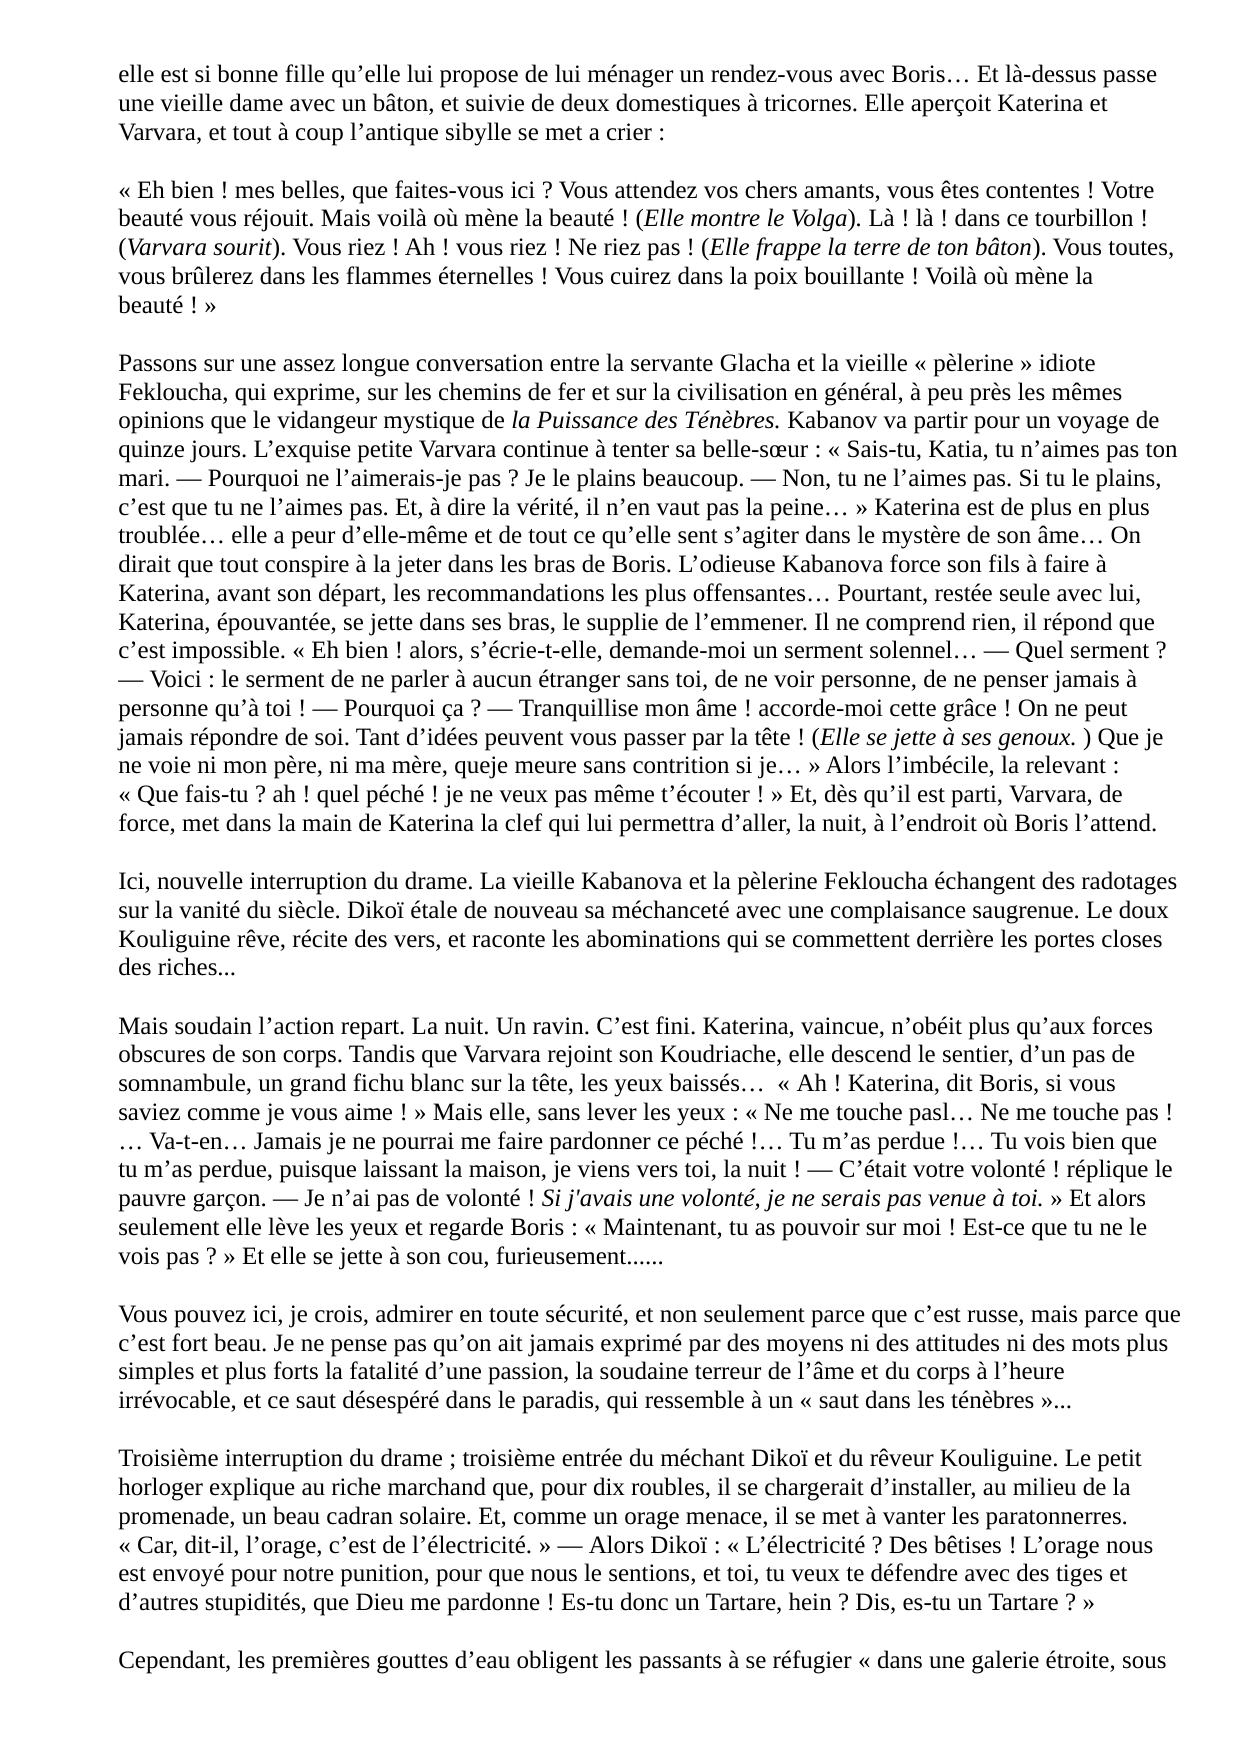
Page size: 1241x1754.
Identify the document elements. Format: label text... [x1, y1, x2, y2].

text Cependant, les premières gouttes d’eau obligent les passants à se réfugier « dans une galerie étroite, sous [118, 1645, 1181, 1674]
text Mais soudain l’action repart. La nuit. Un ravin. C’est fini. Katerina, vaincue, n’obéit plus qu’aux forces obscures de son corps. Tandis que Varvara rejoint son Koudriache, elle descend le sentier, d’un pas de somnambule, un grand fichu blanc sur la tête, les yeux baissés… « Ah ! Katerina, dit Boris, si vous saviez comme je vous aime ! » Mais elle, sans lever les yeux : « Ne me touche pasl… Ne me touche pas !… Va-t-en… Jamais je ne pourrai me faire pardonner ce péché !… Tu m’as perdue !… Tu vois bien que tu m’as perdue, puisque laissant la maison, je viens vers toi, la nuit ! — C’était votre volonté ! réplique le pauvre garçon. — Je n’ai pas de volonté ! Si j'avais une volonté, je ne serais pas venue à toi. » Et alors seulement elle lève les yeux et regarde Boris : « Maintenant, tu as pouvoir sur moi ! Est-ce que tu ne le vois pas ? » Et elle se jette à son cou, furieusement...... [118, 1011, 1181, 1269]
text Passons sur une assez longue conversation entre la servante Glacha et la vieille « pèlerine » idiote Fekloucha, qui exprime, sur les chemins de fer et sur la civilisation en général, à peu près les mêmes opinions que le vidangeur mystique de la Puissance des Ténèbres. Kabanov va partir pour un voyage de quinze jours. L’exquise petite Varvara continue à tenter sa belle-sœur : « Sais-tu, Katia, tu n’aimes pas ton mari. — Pourquoi ne l’aimerais-je pas ? Je le plains beaucoup. — Non, tu ne l’aimes pas. Si tu le plains, c’est que tu ne l’aimes pas. Et, à dire la vérité, il n’en vaut pas la peine… » Katerina est de plus en plus troublée… elle a peur d’elle-même et de tout ce qu’elle sent s’agiter dans le mystère de son âme… On dirait que tout conspire à la jeter dans les bras de Boris. L’odieuse Kabanova force son fils à faire à Katerina, avant son départ, les recommandations les plus offensantes… Pourtant, restée seule avec lui, Katerina, épouvantée, se jette dans ses bras, le supplie de l’emmener. Il ne comprend rien, il répond que c’est impossible. « Eh bien ! alors, s’écrie-t-elle, demande-moi un serment solennel… — Quel serment ? — Voici : le serment de ne parler à aucun étranger sans toi, de ne voir personne, de ne penser jamais à personne qu’à toi ! — Pourquoi ça ? — Tranquillise mon âme ! accorde-moi cette grâce ! On ne peut jamais répondre de soi. Tant d’idées peuvent vous passer par la tête ! (Elle se jette à ses genoux. ) Que je ne voie ni mon père, ni ma mère, queje meure sans contrition si je… » Alors l’imbécile, la relevant : « Que fais-tu ? ah ! quel péché ! je ne veux pas même t’écouter ! » Et, dès qu’il est parti, Varvara, de force, met dans la main de Katerina la clef qui lui permettra d’aller, la nuit, à l’endroit où Boris l’attend. [118, 348, 1181, 837]
text elle est si bonne fille qu’elle lui propose de lui ménager un rendez-vous avec Boris… Et là-dessus passe une vieille dame avec un bâton, et suivie de deux domestiques à tricornes. Elle aperçoit Katerina et Varvara, et tout à coup l’antique sibylle se met a crier : [118, 59, 1181, 145]
text Troisième interruption du drame ; troisième entrée du méchant Dikoï et du rêveur Kouliguine. Le petit horloger explique au riche marchand que, pour dix roubles, il se chargerait d’installer, au milieu de la promenade, un beau cadran solaire. Et, comme un orage menace, il se met à vanter les paratonnerres. « Car, dit-il, l’orage, c’est de l’électricité. » — Alors Dikoï : « L’électricité ? Des bêtises ! L’orage nous est envoyé pour notre punition, pour que nous le sentions, et toi, tu veux te défendre avec des tiges et d’autres stupidités, que Dieu me pardonne ! Es-tu donc un Tartare, hein ? Dis, es-tu un Tartare ? » [118, 1443, 1181, 1616]
text « Eh bien ! mes belles, que faites-vous ici ? Vous attendez vos chers amants, vous êtes contentes ! Votre beauté vous réjouit. Mais voilà où mène la beauté ! (Elle montre le Volga). Là ! là ! dans ce tourbillon ! (Varvara sourit). Vous riez ! Ah ! vous riez ! Ne riez pas ! (Elle frappe la terre de ton bâton). Vous toutes, vous brûlerez dans les flammes éternelles ! Vous cuirez dans la poix bouillante ! Voilà où mène la beauté ! » [118, 175, 1181, 318]
text Ici, nouvelle interruption du drame. La vieille Kabanova et la pèlerine Fekloucha échangent des radotages sur la vanité du siècle. Dikoï étale de nouveau sa méchanceté avec une complaisance saugrenue. Le doux Kouliguine rêve, récite des vers, et raconte les abominations qui se commettent derrière les portes closes des riches... [118, 866, 1181, 981]
text Vous pouvez ici, je crois, admirer en toute sécurité, et non seulement parce que c’est russe, mais parce que c’est fort beau. Je ne pense pas qu’on ait jamais exprimé par des moyens ni des attitudes ni des mots plus simples et plus forts la fatalité d’une passion, la soudaine terreur de l’âme et du corps à l’heure irrévocable, et ce saut désespéré dans le paradis, qui ressemble à un « saut dans les ténèbres »... [118, 1299, 1181, 1414]
